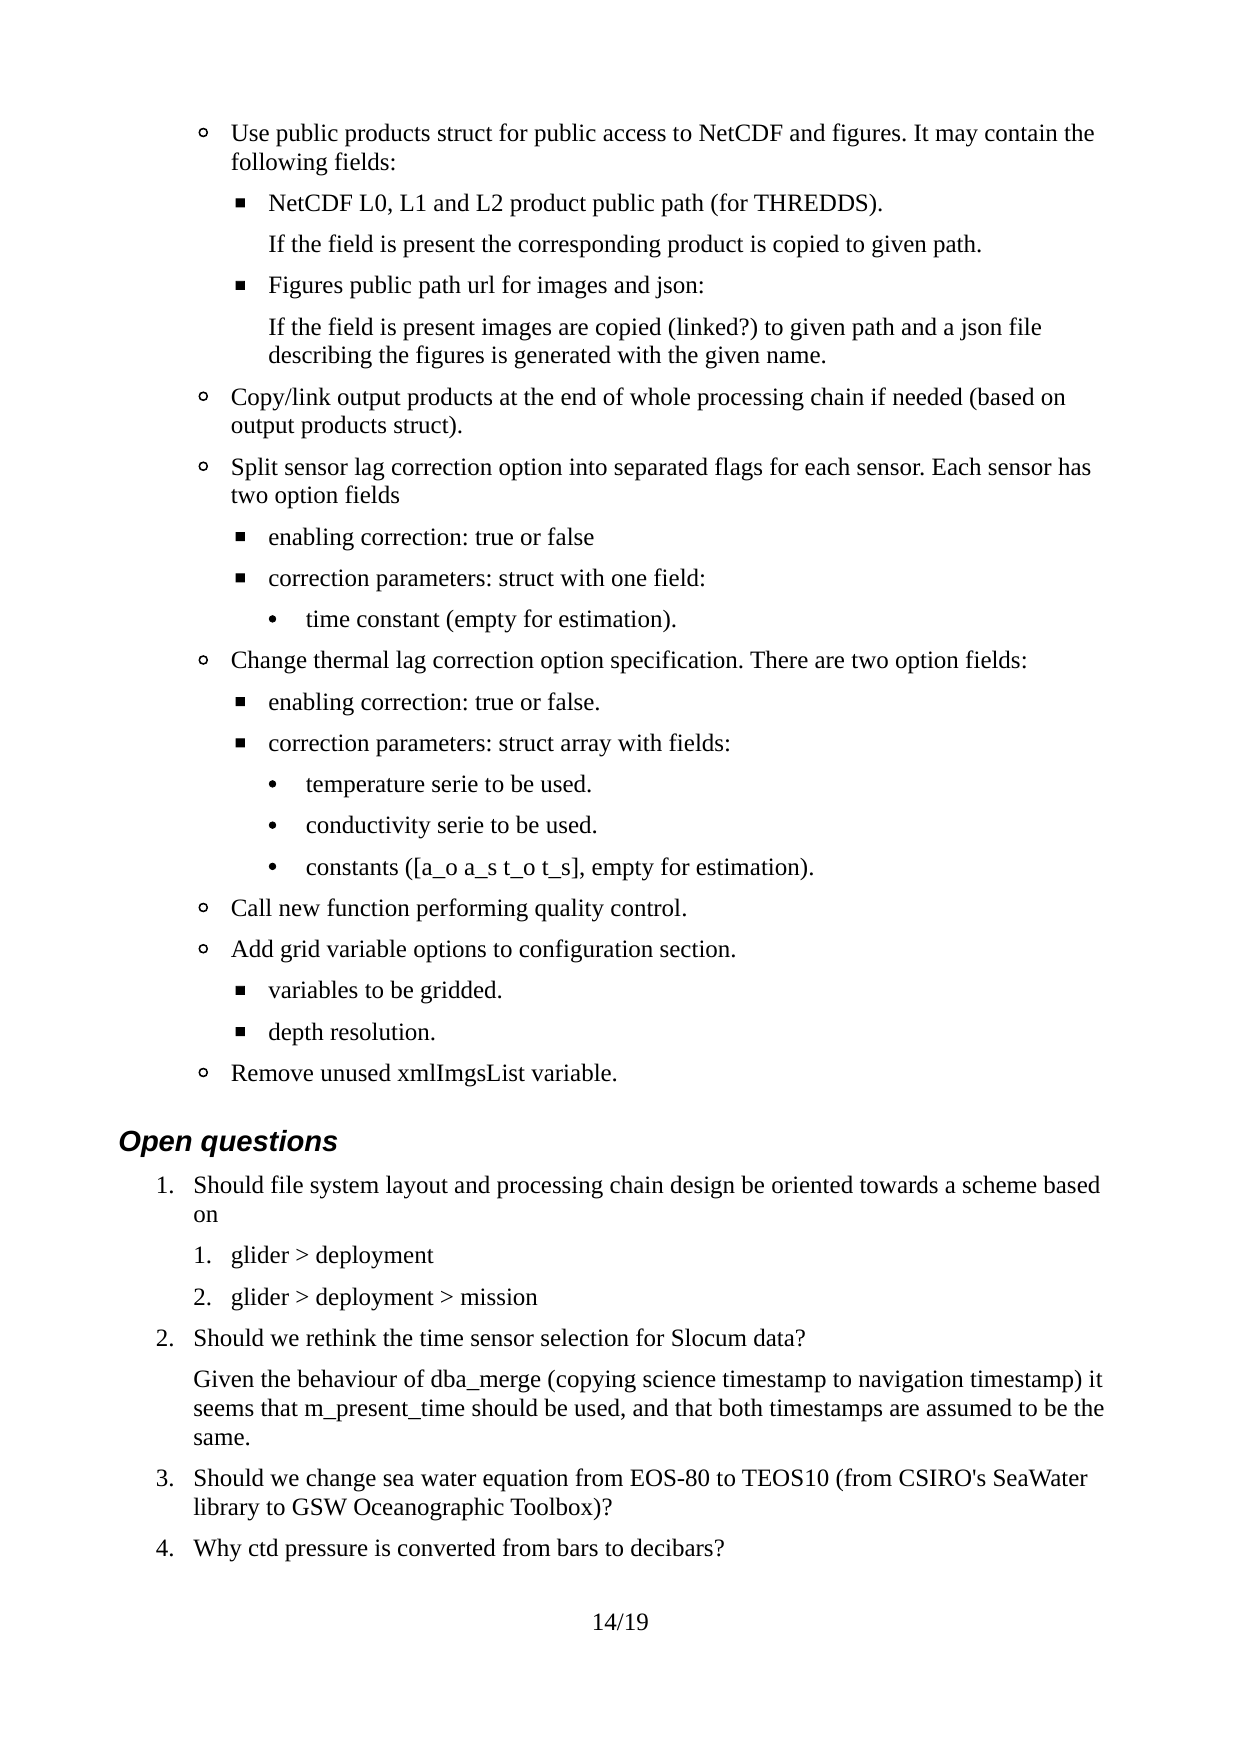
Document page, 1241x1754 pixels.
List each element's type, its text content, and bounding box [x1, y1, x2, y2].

list Should we change sea water equation from EOS-80 to TEOS10 (from CSIRO's SeaWater library to GSW Oceanographic Toolbox)? [156, 1463, 1122, 1520]
list enabling correction: true or false. [231, 687, 1122, 716]
list Add grid variable options to configuration section. [193, 934, 1122, 963]
list Should we rethink the time sensor selection for Slocum data? [156, 1323, 1122, 1352]
list Why ctd pressure is converted from bars to decibars? [156, 1533, 1122, 1562]
list Figures public path url for images and json: [231, 271, 1122, 299]
list temperature serie to be used. [268, 769, 1122, 798]
list correction parameters: struct array with fields: [231, 728, 1122, 757]
list Remove unused xmlImgsList variable. [193, 1058, 1122, 1087]
list glider > deployment [193, 1240, 1122, 1269]
list enabling correction: true or false [231, 522, 1122, 551]
list glider > deployment > mission [193, 1282, 1122, 1310]
list time constant (empty for estimation). [268, 604, 1122, 633]
list Split sensor lag correction option into separated flags for each sensor. Each sensor has two option fields [193, 452, 1122, 509]
list constants ([a_o a_s t_o t_s], empty for estimation). [268, 852, 1122, 881]
list If the field is present the corresponding product is copied to given path. [231, 229, 1122, 258]
list Given the behaviour of dba_merge (copying science timestamp to navigation timestamp) it seems that m_present_time should be used, and that both timestamps are assumed to be the same. [156, 1364, 1122, 1450]
list Change thermal lag correction option specification. There are two option fields: [193, 646, 1122, 674]
list Copy/link output products at the end of whole processing chain if needed (based on output products struct). [193, 382, 1122, 439]
list Call new function performing quality control. [193, 893, 1122, 922]
list NetCDF L0, L1 and L2 product public path (for THREDDS). [231, 188, 1122, 217]
list depth resolution. [231, 1017, 1122, 1046]
subtitle Open questions [118, 1124, 1122, 1158]
list variables to be gridded. [231, 976, 1122, 1004]
list correction parameters: struct with one field: [231, 563, 1122, 592]
list If the field is present images are copied (linked?) to given path and a json file describing the figures is generated with the given name. [231, 312, 1122, 369]
list Use public products struct for public access to NetCDF and figures. It may contain the following fields: [193, 118, 1122, 176]
list Should file system layout and processing chain design be oriented towards a scheme based on [156, 1170, 1122, 1228]
list conductivity serie to be used. [268, 811, 1122, 839]
